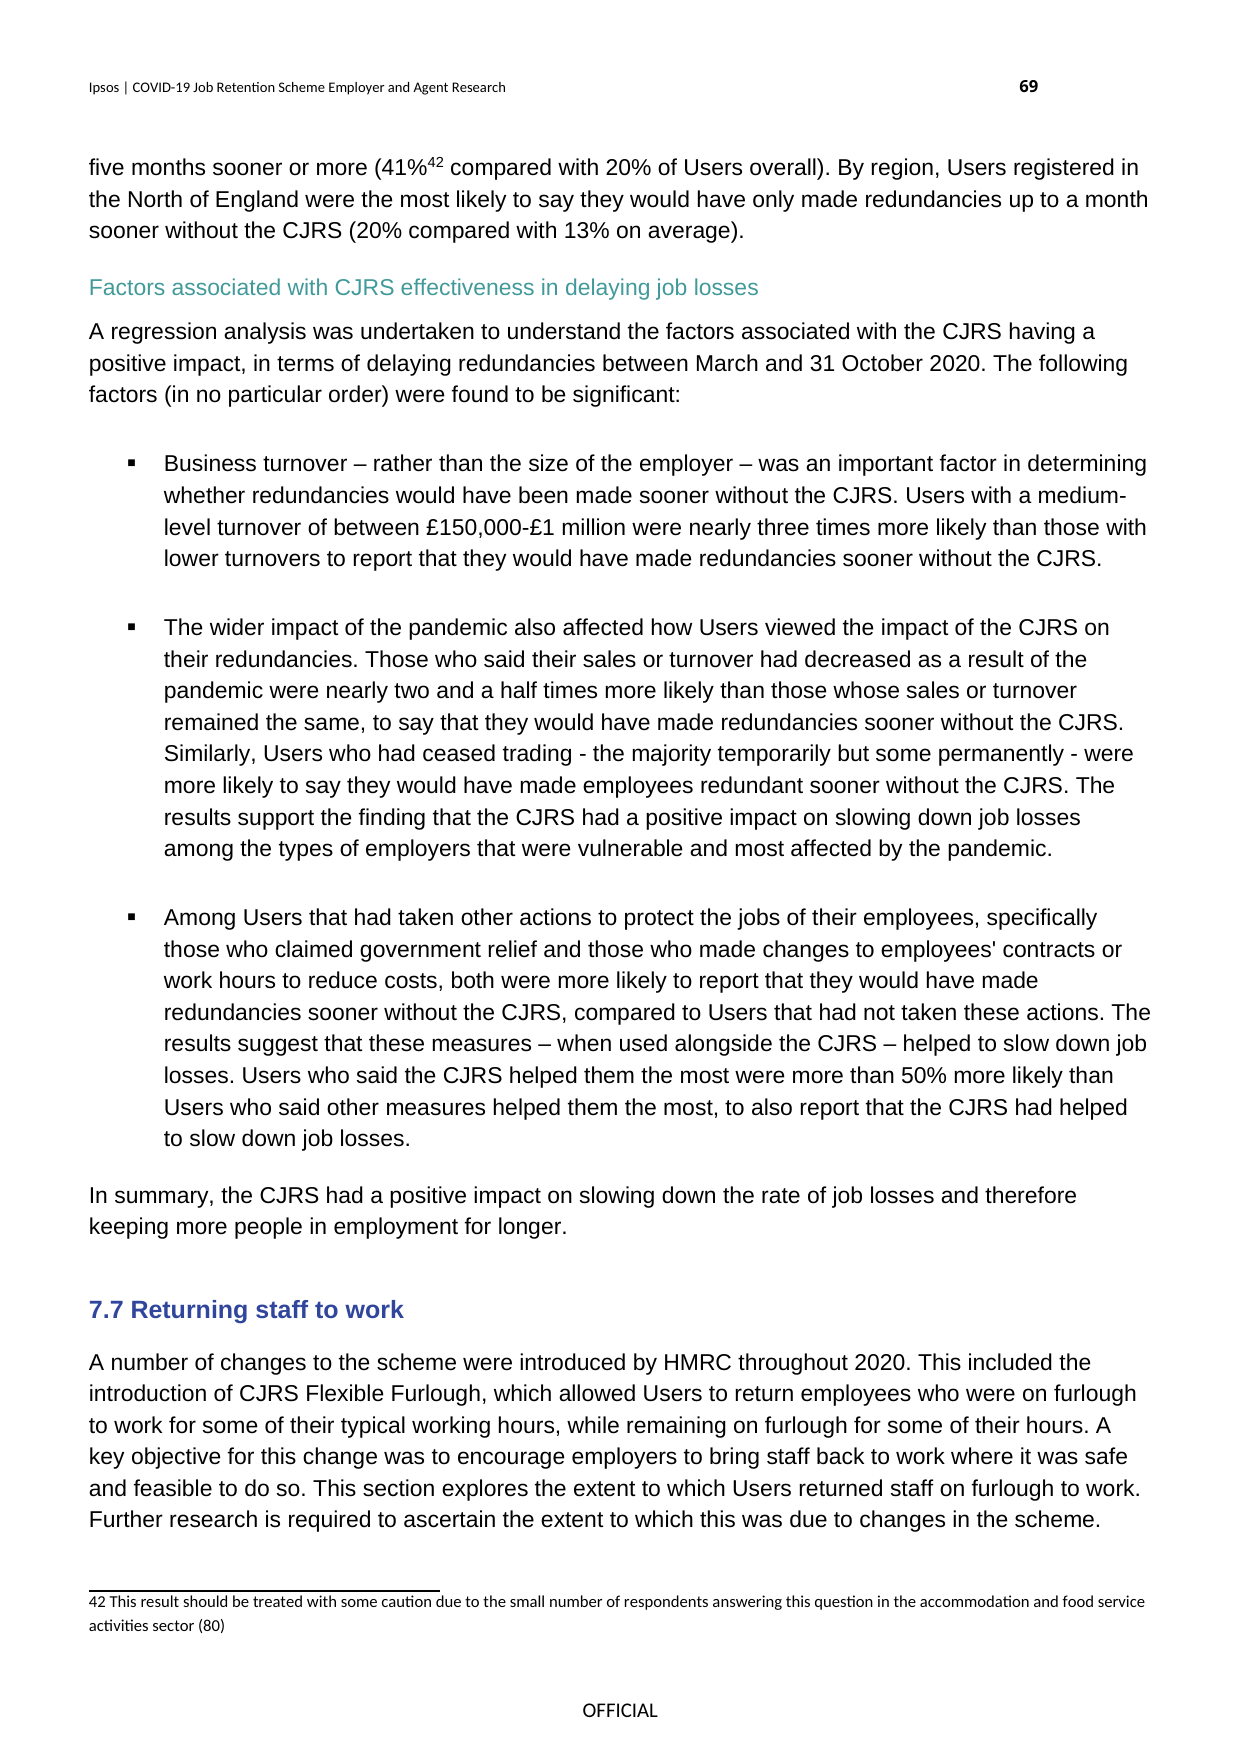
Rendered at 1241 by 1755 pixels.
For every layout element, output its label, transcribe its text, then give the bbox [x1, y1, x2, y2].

text In summary, the CJRS had a positive impact on slowing down the rate of job losses and therefore keeping more people in employment for longer. [89, 1182, 1152, 1239]
list Business turnover – rather than the size of the employer – was an important factor in determining whether redundancies would have been made sooner without the CJRS. Users with a medium-level turnover of between £150,000-£1 million were nearly three times more likely than those with lower turnovers to report that they would have made redundancies sooner without the CJRS. [126, 450, 1152, 571]
text Factors associated with CJRS effectiveness in delaying job losses [89, 274, 1152, 300]
list The wider impact of the pandemic also affected how Users viewed the impact of the CJRS on their redundancies. Those who said their sales or turnover had decreased as a result of the pandemic were nearly two and a half times more likely than those whose sales or turnover remained the same, to say that they would have made redundancies sooner without the CJRS. Similarly, Users who had ceased trading - the majority temporarily but some permanently - were more likely to say they would have made employees redundant sooner without the CJRS. The results support the finding that the CJRS had a positive impact on slowing down job losses among the types of employers that were vulnerable and most affected by the pandemic. [126, 614, 1152, 861]
text A number of changes to the scheme were introduced by HMRC throughout 2020. This included the introduction of CJRS Flexible Furlough, which allowed Users to return employees who were on furlough to work for some of their typical working hours, while remaining on furlough for some of their hours. A key objective for this change was to encourage employers to bring staff back to work where it was safe and feasible to do so. This section explores the extent to which Users returned staff on furlough to work. Further research is required to ascertain the extent to which this was due to changes in the scheme. [89, 1348, 1152, 1533]
list Among Users that had taken other actions to protect the jobs of their employees, specifically those who claimed government relief and those who made changes to employees' contracts or work hours to reduce costs, both were more likely to report that they would have made redundancies sooner without the CJRS, compared to Users that had not taken these actions. The results suggest that these measures – when used alongside the CJRS – helped to slow down job losses. Users who said the CJRS helped them the most were more than 50% more likely than Users who said other measures helped them the most, to also report that the CJRS had helped to slow down job losses. [126, 904, 1152, 1151]
text five months sooner or more (41% compared with 20% of Users overall). By region, Users registered in the North of England were the most likely to say they would have only made redundancies up to a month sooner without the CJRS (20% compared with 13% on average). [89, 154, 1152, 244]
subtitle 7.7 Returning staff to work [89, 1295, 1152, 1323]
text A regression analysis was undertaken to understand the factors associated with the CJRS having a positive impact, in terms of delaying redundancies between March and 31 October 2020. The following factors (in no particular order) were found to be significant: [89, 318, 1152, 408]
text This result should be treated with some caution due to the small number of respondents answering this question in the accommodation and food service activities sector (80) [89, 1591, 1152, 1636]
